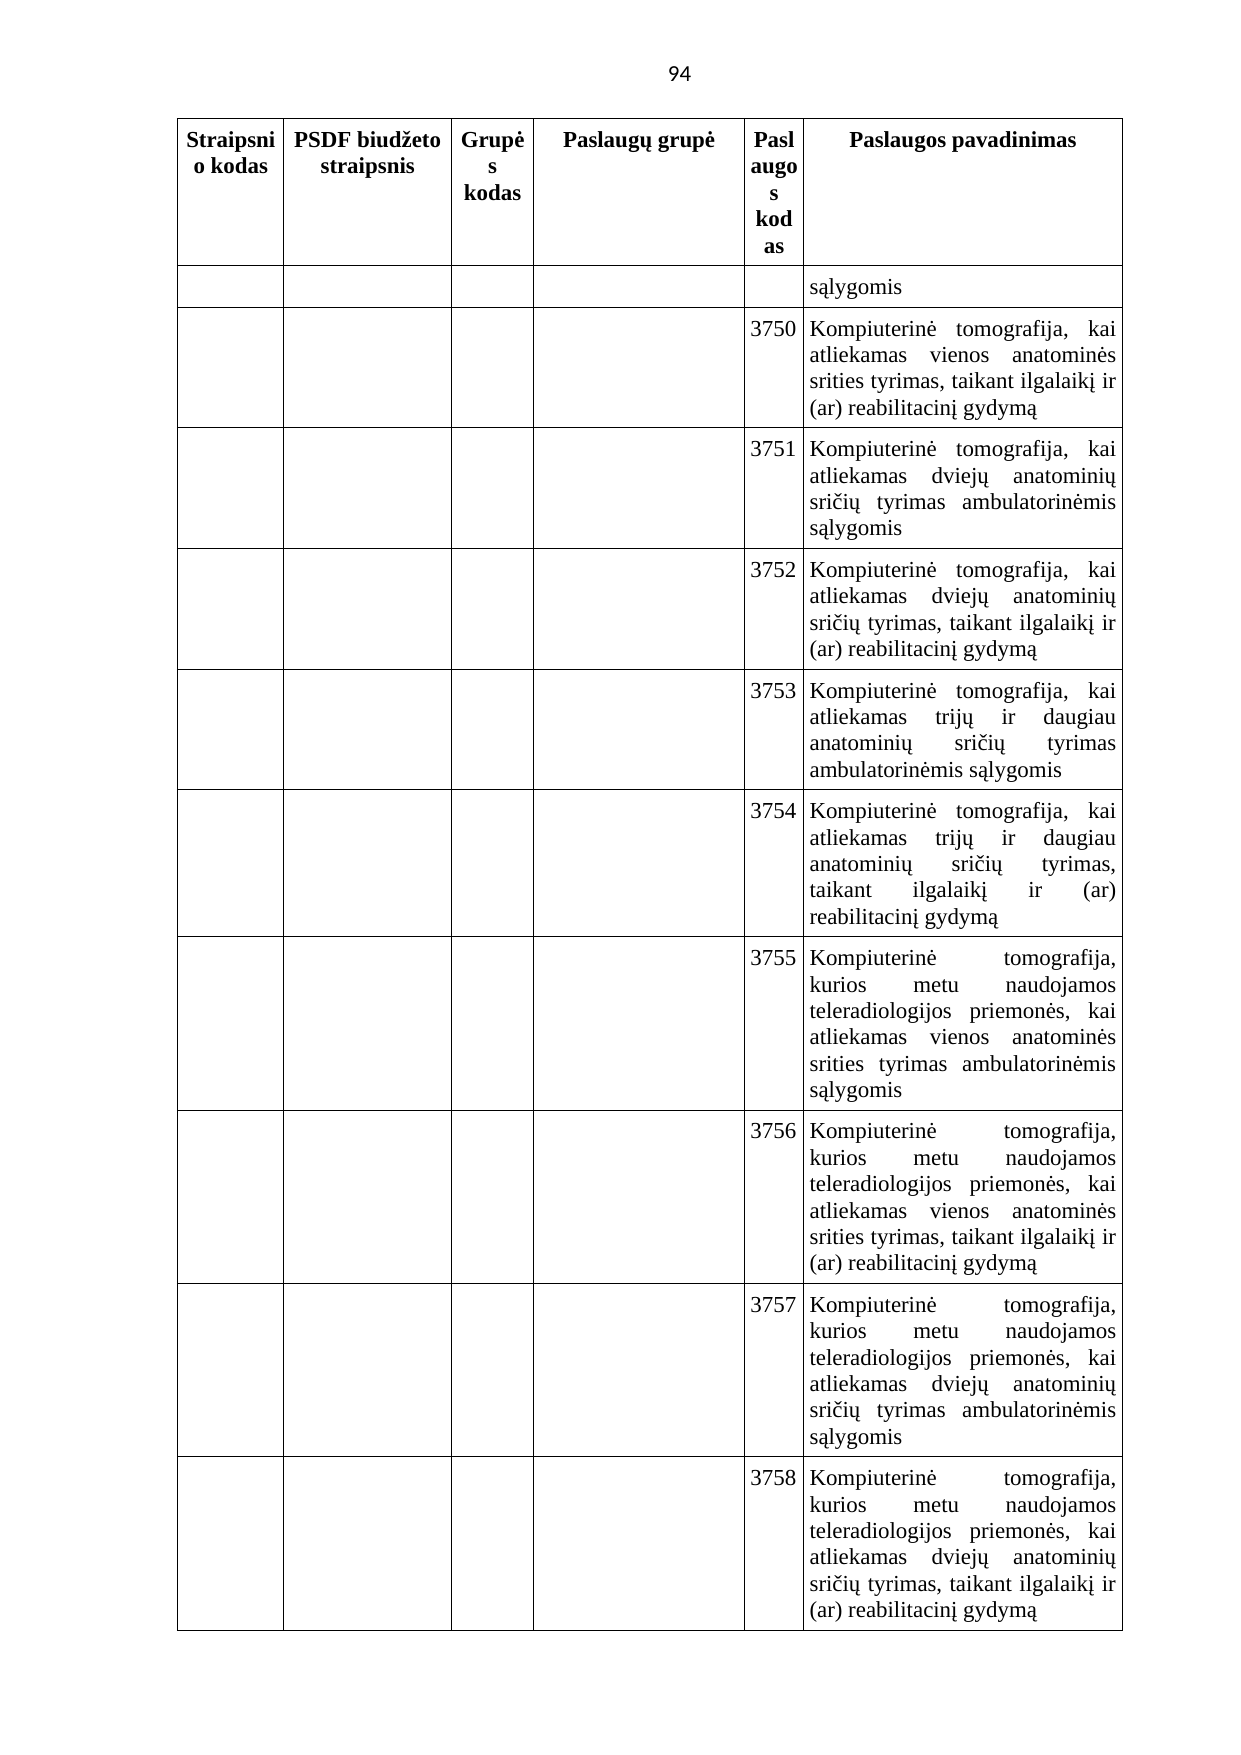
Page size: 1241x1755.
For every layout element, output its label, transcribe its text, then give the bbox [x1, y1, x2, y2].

table_cell [452, 1457, 533, 1629]
table_header Paslaugos pavadinimas [804, 119, 1122, 265]
table_cell 3756 [745, 1111, 803, 1283]
table_cell [452, 549, 533, 668]
table_cell [452, 1284, 533, 1456]
table_cell 3755 [745, 937, 803, 1109]
table_cell [452, 308, 533, 427]
table_cell [534, 1284, 744, 1456]
table_cell Kompiuterinė tomografija, kurios metu naudojamos teleradiologijos priemonės, kai atliekamas dviejų anatominių sričių tyrimas, taikant ilgalaikį ir (ar) reabilitacinį gydymą [804, 1457, 1122, 1629]
table_cell [284, 670, 451, 789]
table_header Paslaugų grupė [534, 119, 744, 265]
table_cell 3754 [745, 790, 803, 936]
table_cell 3757 [745, 1284, 803, 1456]
table_cell Kompiuterinė tomografija, kurios metu naudojamos teleradiologijos priemonės, kai atliekamas vienos anatominės srities tyrimas, taikant ilgalaikį ir (ar) reabilitacinį gydymą [804, 1111, 1122, 1283]
table_cell [452, 937, 533, 1109]
table_cell 3751 [745, 428, 803, 548]
table_cell 3758 [745, 1457, 803, 1629]
table_cell [284, 428, 451, 548]
table_cell [452, 428, 533, 548]
table_cell [452, 790, 533, 936]
table_cell [534, 308, 744, 427]
table_cell [284, 1111, 451, 1283]
table_cell [178, 670, 283, 789]
table_cell Kompiuterinė tomografija, kai atliekamas trijų ir daugiau anatominių sričių tyrimas ambulatorinėmis sąlygomis [804, 670, 1122, 789]
table_header Grupės kodas [452, 119, 533, 265]
table_cell 3750 [745, 308, 803, 427]
table_cell [284, 1284, 451, 1456]
table_cell [178, 790, 283, 936]
table_header Straipsnio kodas [178, 119, 283, 265]
table_cell Kompiuterinė tomografija, kai atliekamas dviejų anatominių sričių tyrimas, taikant ilgalaikį ir (ar) reabilitacinį gydymą [804, 549, 1122, 668]
table_header PSDF biudžeto straipsnis [284, 119, 451, 265]
table_cell [284, 266, 451, 307]
table_cell sąlygomis [804, 266, 1122, 307]
table_cell [178, 1284, 283, 1456]
table_cell [178, 937, 283, 1109]
table_cell [178, 266, 283, 307]
table_cell Kompiuterinė tomografija, kai atliekamas dviejų anatominių sričių tyrimas ambulatorinėmis sąlygomis [804, 428, 1122, 548]
table_cell 3752 [745, 549, 803, 668]
table_header Paslaugos kodas [745, 119, 803, 265]
table_cell [284, 1457, 451, 1629]
table_cell [534, 549, 744, 668]
table_cell [534, 1457, 744, 1629]
table_cell 3753 [745, 670, 803, 789]
table_cell [178, 1111, 283, 1283]
table_cell [534, 790, 744, 936]
table_cell [178, 1457, 283, 1629]
table_cell [534, 937, 744, 1109]
table_cell [452, 670, 533, 789]
table_cell [534, 266, 744, 307]
table_cell [178, 428, 283, 548]
table_cell [178, 549, 283, 668]
table_cell Kompiuterinė tomografija, kai atliekamas trijų ir daugiau anatominių sričių tyrimas, taikant ilgalaikį ir (ar) reabilitacinį gydymą [804, 790, 1122, 936]
table_cell [534, 428, 744, 548]
table_cell Kompiuterinė tomografija, kurios metu naudojamos teleradiologijos priemonės, kai atliekamas vienos anatominės srities tyrimas ambulatorinėmis sąlygomis [804, 937, 1122, 1109]
table_cell Kompiuterinė tomografija, kai atliekamas vienos anatominės srities tyrimas, taikant ilgalaikį ir (ar) reabilitacinį gydymą [804, 308, 1122, 427]
table_cell [534, 1111, 744, 1283]
table_cell [745, 266, 803, 307]
table_cell [284, 308, 451, 427]
table_cell [284, 790, 451, 936]
table_cell [284, 937, 451, 1109]
table_cell [452, 1111, 533, 1283]
table_cell [178, 308, 283, 427]
table_cell [284, 549, 451, 668]
table_cell [452, 266, 533, 307]
table_cell Kompiuterinė tomografija, kurios metu naudojamos teleradiologijos priemonės, kai atliekamas dviejų anatominių sričių tyrimas ambulatorinėmis sąlygomis [804, 1284, 1122, 1456]
table_cell [534, 670, 744, 789]
